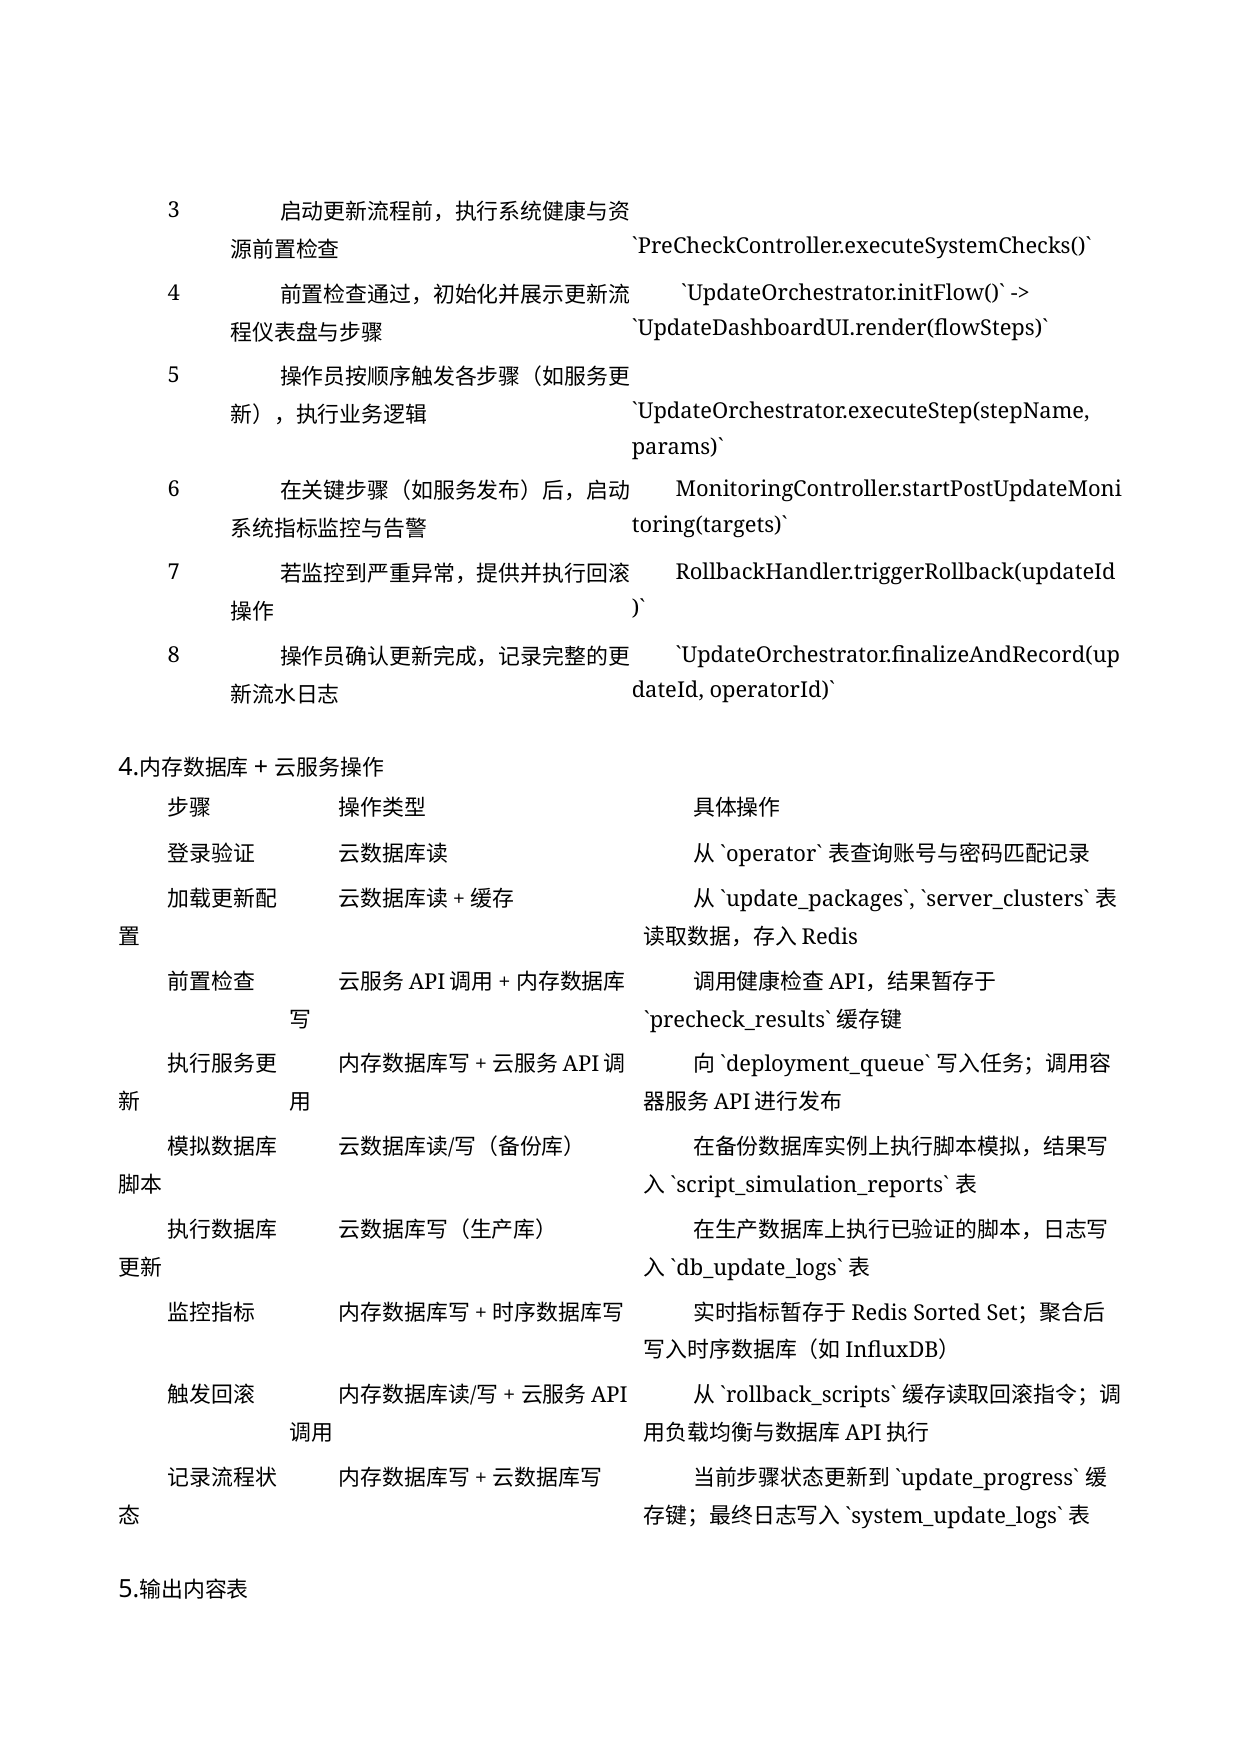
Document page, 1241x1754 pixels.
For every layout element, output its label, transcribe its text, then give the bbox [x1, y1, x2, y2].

table_cell `UpdateOrchestrator.initFlow()` -> `UpdateDashboardUI.render(flowSteps)` [632, 270, 1122, 353]
table_cell `PreCheckController.executeSystemChecks()` [632, 188, 1122, 270]
table_header 具体操作 [644, 783, 1122, 830]
table_cell 当前步骤状态更新到 `update_progress` 缓存键；最终日志写入 `system_update_logs` 表 [644, 1454, 1122, 1536]
table_cell 监控指标 [118, 1288, 289, 1371]
table_cell 操作员确认更新完成，记录完整的更新流水日志 [230, 632, 632, 715]
table_cell 3 [118, 188, 230, 270]
table_cell 调用健康检查API，结果暂存于 `precheck_results` 缓存键 [644, 957, 1122, 1040]
table_cell 4 [118, 270, 230, 353]
table_cell 登录验证 [118, 830, 289, 874]
table_cell 在关键步骤（如服务发布）后，启动系统指标监控与告警 [230, 467, 632, 549]
table_cell 云数据库读 + 缓存 [289, 875, 643, 957]
table_cell 在生产数据库上执行已验证的脚本，日志写入 `db_update_logs` 表 [644, 1205, 1122, 1288]
table_cell 向 `deployment_queue` 写入任务；调用容器服务API进行发布 [644, 1040, 1122, 1123]
table_cell 云数据库读/写（备份库） [289, 1123, 643, 1205]
table_cell 内存数据库读/写 + 云服务API调用 [289, 1371, 643, 1453]
table_cell 操作员按顺序触发各步骤（如服务更新），执行业务逻辑 [230, 353, 632, 467]
table_cell `UpdateOrchestrator.finalizeAndRecord(updateId, operatorId)` [632, 632, 1122, 715]
table_cell 内存数据库写 + 时序数据库写 [289, 1288, 643, 1371]
table_cell 从 `update_packages`, `server_clusters` 表读取数据，存入 Redis [644, 875, 1122, 957]
table_cell `UpdateOrchestrator.executeStep(stepName, params)` [632, 353, 1122, 467]
table_cell MonitoringController.startPostUpdateMonitoring(targets)` [632, 467, 1122, 549]
table_header 步骤 [118, 783, 289, 830]
table_cell 触发回滚 [118, 1371, 289, 1453]
table_header 操作类型 [289, 783, 643, 830]
table_cell 云数据库写（生产库） [289, 1205, 643, 1288]
table_cell 6 [118, 467, 230, 549]
table_cell 从 `rollback_scripts` 缓存读取回滚指令；调用负载均衡与数据库API执行 [644, 1371, 1122, 1453]
table_cell 模拟数据库脚本 [118, 1123, 289, 1205]
table_cell 云数据库读 [289, 830, 643, 874]
table_cell 内存数据库写 + 云数据库写 [289, 1454, 643, 1536]
table_cell 7 [118, 550, 230, 632]
table_cell 云服务API调用 + 内存数据库写 [289, 957, 643, 1040]
text 4.内存数据库 + 云服务操作 [118, 749, 1122, 783]
table_cell 8 [118, 632, 230, 715]
table_cell 若监控到严重异常，提供并执行回滚操作 [230, 550, 632, 632]
table_cell 5 [118, 353, 230, 467]
table_cell 内存数据库写 + 云服务API调用 [289, 1040, 643, 1123]
table_cell 执行数据库更新 [118, 1205, 289, 1288]
table_cell 启动更新流程前，执行系统健康与资源前置检查 [230, 188, 632, 270]
table_cell 实时指标暂存于 Redis Sorted Set；聚合后写入时序数据库（如 InfluxDB） [644, 1288, 1122, 1371]
table_cell 记录流程状态 [118, 1454, 289, 1536]
table_cell 从 `operator` 表查询账号与密码匹配记录 [644, 830, 1122, 874]
table_cell 加载更新配置 [118, 875, 289, 957]
table_cell RollbackHandler.triggerRollback(updateId)` [632, 550, 1122, 632]
table_cell 前置检查通过，初始化并展示更新流程仪表盘与步骤 [230, 270, 632, 353]
table_cell 执行服务更新 [118, 1040, 289, 1123]
text 5.输出内容表 [118, 1570, 1122, 1604]
table_cell 在备份数据库实例上执行脚本模拟，结果写入 `script_simulation_reports` 表 [644, 1123, 1122, 1205]
table_cell 前置检查 [118, 957, 289, 1040]
